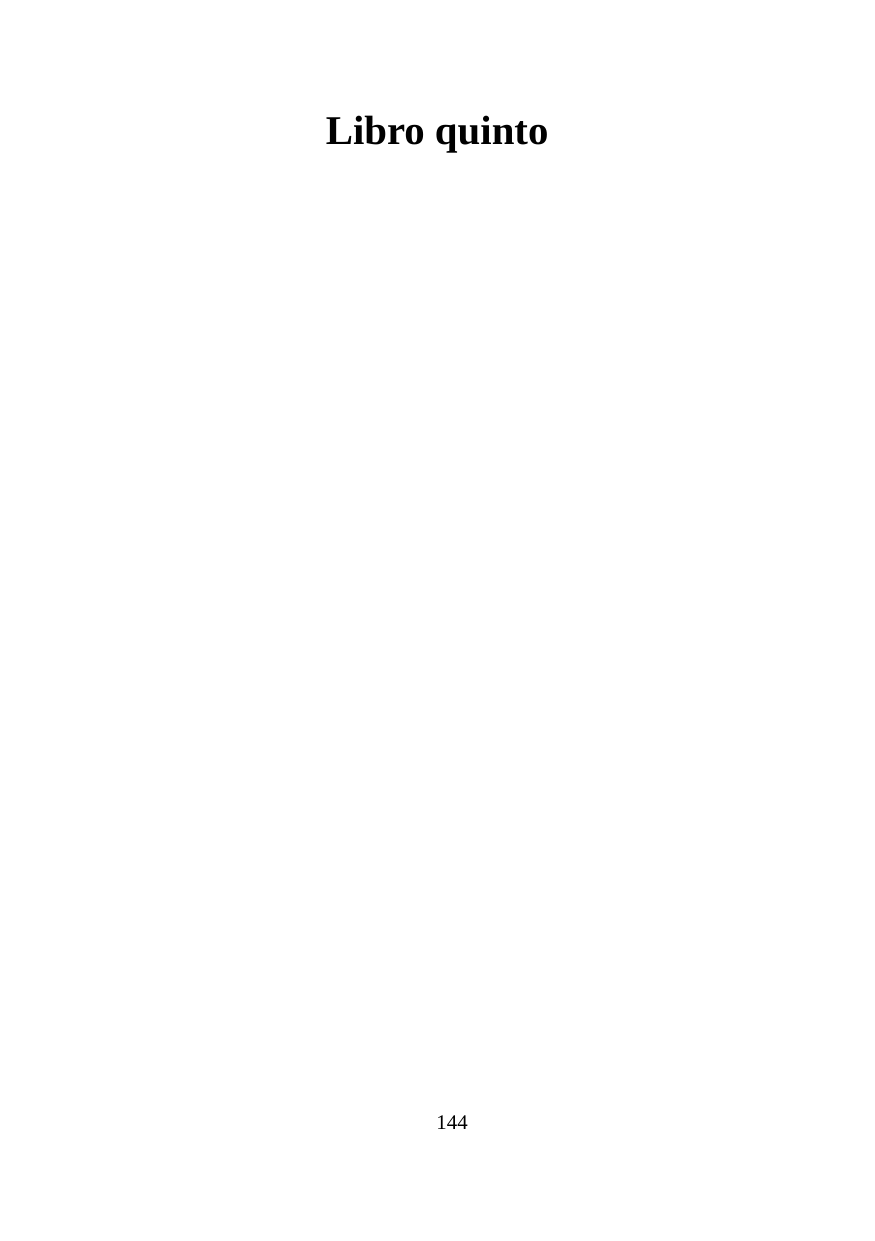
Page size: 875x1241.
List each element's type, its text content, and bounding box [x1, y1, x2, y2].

subtitle Libro quinto [106, 106, 768, 153]
